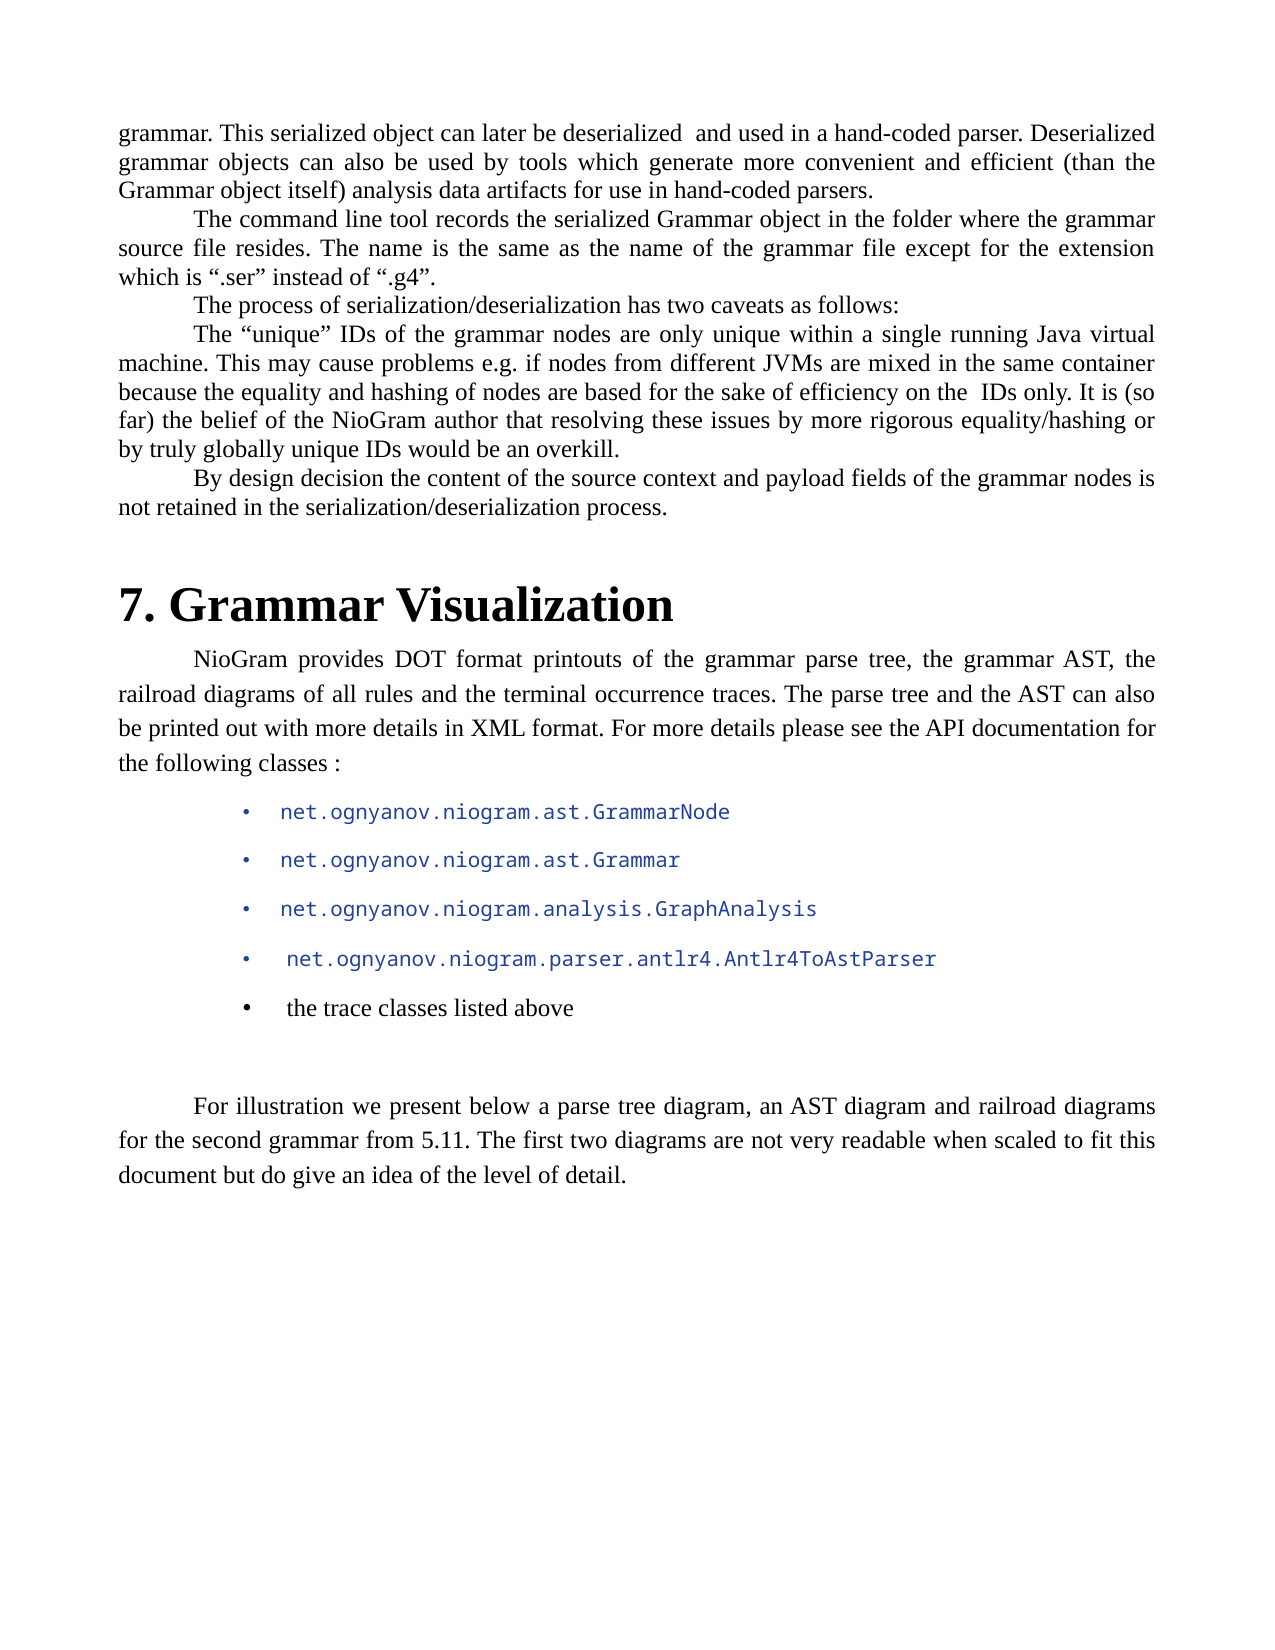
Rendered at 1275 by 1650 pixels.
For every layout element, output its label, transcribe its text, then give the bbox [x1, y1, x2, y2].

list the trace classes listed above [243, 993, 1157, 1021]
list net.ognyanov.niogram.ast.GrammarNode [243, 797, 1157, 825]
list net.ognyanov.niogram.analysis.GraphAnalysis [243, 894, 1157, 923]
text By design decision the content of the source context and payload fields of the grammar nodes is not retained in the serialization/deserialization process. [118, 463, 1157, 521]
text The command line tool records the serialized Grammar object in the folder where the grammar source file resides. The name is the same as the name of the grammar file except for the extension which is “.ser” instead of “.g4”. [118, 204, 1157, 291]
text The “unique” IDs of the grammar nodes are only unique within a single running Java virtual machine. This may cause problems e.g. if nodes from different JVMs are mixed in the same container because the equality and hashing of nodes are based for the sake of efficiency on the IDs only. It is (so far) the belief of the NioGram author that resolving these issues by more rigorous equality/hashing or by truly globally unique IDs would be an overkill. [118, 319, 1157, 463]
text For illustration we present below a parse tree diagram, an AST diagram and railroad diagrams for the second grammar from 5.11. The first two diagrams are not very readable when scaled to fit this document but do give an idea of the level of detail. [118, 1091, 1157, 1188]
text grammar. This serialized object can later be deserialized and used in a hand-coded parser. Deserialized grammar objects can also be used by tools which generate more convenient and efficient (than the Grammar object itself) analysis data artifacts for use in hand-coded parsers. [118, 118, 1157, 204]
list net.ognyanov.niogram.parser.antlr4.Antlr4ToAstParser [243, 943, 1157, 972]
list net.ognyanov.niogram.ast.Grammar [243, 846, 1157, 874]
text NioGram provides DOT format printouts of the grammar parse tree, the grammar AST, the railroad diagrams of all rules and the terminal occurrence traces. The parse tree and the AST can also be printed out with more details in XML format. For more details please see the API documentation for the following classes : [118, 644, 1157, 777]
subtitle 7. Grammar Visualization [118, 574, 1157, 632]
text The process of serialization/deserialization has two caveats as follows: [118, 291, 1157, 319]
